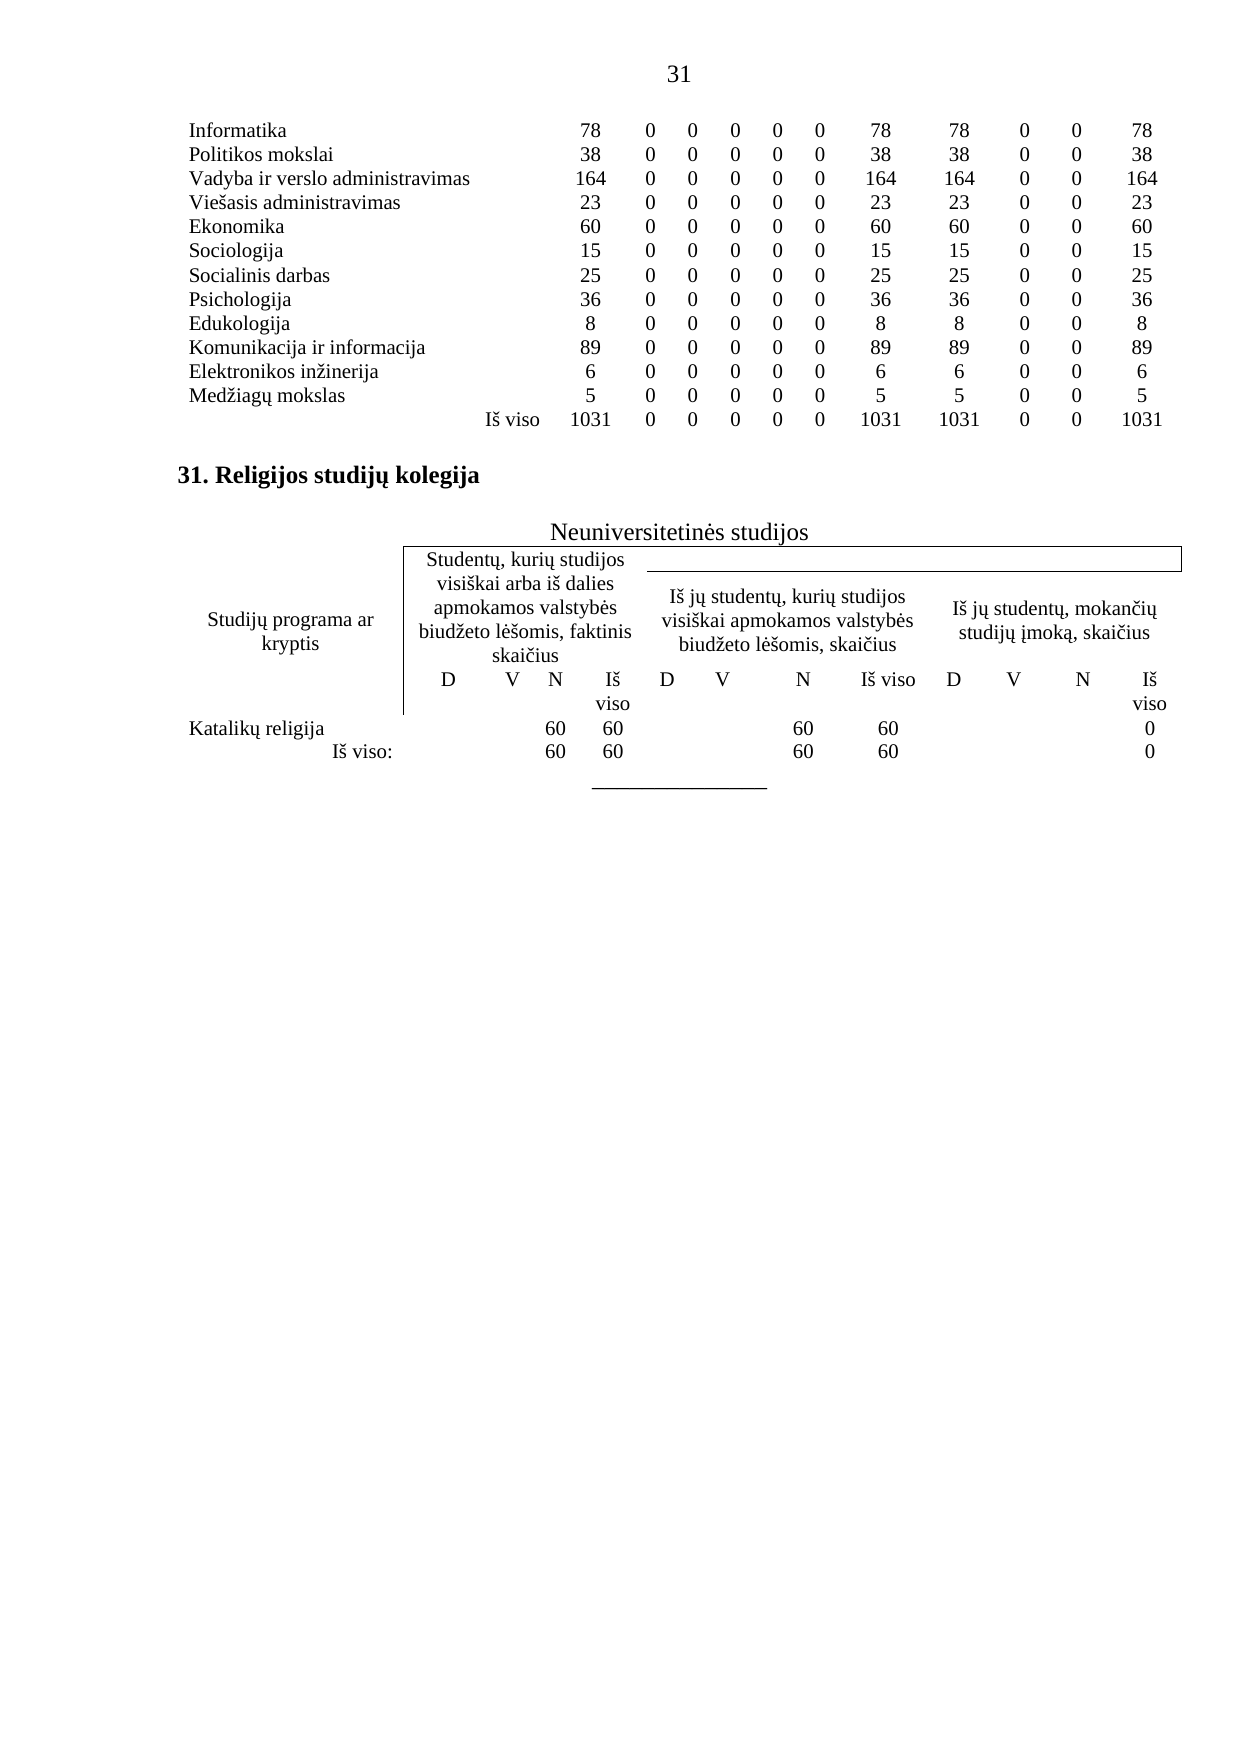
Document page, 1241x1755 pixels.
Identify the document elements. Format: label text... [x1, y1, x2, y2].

table_cell 0 [714, 287, 757, 311]
table_cell 0 [798, 359, 841, 383]
table_cell 0 [998, 311, 1051, 335]
table_cell 0 [630, 263, 671, 287]
table_cell 8 [551, 311, 629, 335]
table_cell 0 [1118, 740, 1181, 763]
text 31. Religijos studijų kolegija [177, 460, 1181, 488]
table_cell 0 [757, 335, 798, 359]
table_cell [493, 740, 532, 763]
table_cell 60 [848, 740, 928, 763]
table_cell 60 [758, 740, 848, 763]
table_cell 60 [848, 715, 928, 739]
table_cell 0 [714, 311, 757, 335]
table_cell 0 [998, 214, 1051, 238]
table_cell 0 [630, 166, 671, 190]
table_cell 60 [579, 715, 647, 739]
table_cell 0 [630, 239, 671, 262]
table_cell Iš viso [579, 667, 647, 715]
table_cell 78 [551, 118, 629, 142]
table_cell 0 [998, 239, 1051, 262]
table_cell 0 [671, 359, 714, 383]
table_cell 60 [579, 740, 647, 763]
table_cell 0 [1051, 166, 1103, 190]
table_cell 0 [998, 383, 1051, 407]
table_cell 0 [757, 239, 798, 262]
table_cell 0 [671, 142, 714, 166]
table_cell 6 [920, 359, 998, 383]
table_cell 0 [714, 407, 757, 431]
table_cell 0 [630, 407, 671, 431]
table_cell Komunikacija ir informacija [177, 335, 551, 359]
table_cell [1048, 715, 1118, 739]
table_cell Katalikų religija [177, 715, 404, 739]
table_cell 23 [551, 190, 629, 214]
table_cell 0 [630, 190, 671, 214]
table_cell Politikos mokslai [177, 142, 551, 166]
table_cell V [980, 667, 1048, 715]
table_cell Iš jų studentų, mokančių studijų įmoką, skaičius [928, 572, 1181, 667]
table_cell 0 [757, 190, 798, 214]
table_cell N [758, 667, 848, 715]
text Neuniversitetinės studijos [177, 517, 1181, 546]
table_cell 0 [798, 190, 841, 214]
table_cell 0 [630, 383, 671, 407]
table_cell 0 [1051, 142, 1103, 166]
table_cell 0 [998, 142, 1051, 166]
table_header Studentų, kurių studijos visiškai arba iš dalies apmokamos valstybės biudžeto lėšomis, faktinis skaičius [404, 547, 647, 667]
table_cell [687, 715, 758, 739]
table_cell 0 [1051, 383, 1103, 407]
table_cell V [493, 667, 532, 715]
table_cell 0 [714, 359, 757, 383]
table_cell 0 [1051, 311, 1103, 335]
table_cell 0 [714, 166, 757, 190]
table_cell 89 [920, 335, 998, 359]
table_cell 0 [798, 263, 841, 287]
table_cell 6 [1103, 359, 1181, 383]
table_cell 0 [998, 166, 1051, 190]
table_cell 38 [920, 142, 998, 166]
table_cell [404, 715, 492, 739]
table_cell 0 [757, 142, 798, 166]
table_cell 0 [714, 239, 757, 262]
table_cell N [1048, 667, 1118, 715]
table_cell 5 [551, 383, 629, 407]
table_cell 0 [1051, 359, 1103, 383]
table_cell 0 [998, 118, 1051, 142]
text ______________ [177, 763, 1181, 792]
table_cell [980, 740, 1048, 763]
table_cell 25 [551, 263, 629, 287]
table_cell 36 [920, 287, 998, 311]
table_cell 0 [1051, 407, 1103, 431]
table_cell 0 [671, 335, 714, 359]
table_cell 0 [671, 166, 714, 190]
table_cell 8 [841, 311, 920, 335]
table_cell 0 [757, 263, 798, 287]
table_cell 0 [671, 311, 714, 335]
table_cell 8 [1103, 311, 1181, 335]
table_cell [928, 740, 979, 763]
table_cell [647, 715, 687, 739]
table_cell 89 [841, 335, 920, 359]
table_cell 36 [1103, 287, 1181, 311]
table_cell 0 [1051, 214, 1103, 238]
table_cell Psichologija [177, 287, 551, 311]
table_cell 23 [920, 190, 998, 214]
table_cell 60 [532, 740, 578, 763]
table_cell 0 [998, 190, 1051, 214]
table_cell 60 [841, 214, 920, 238]
table_cell [647, 740, 687, 763]
table_cell 0 [1051, 335, 1103, 359]
table_cell 0 [998, 335, 1051, 359]
table_cell 0 [671, 383, 714, 407]
table_cell 0 [798, 239, 841, 262]
table_cell [980, 715, 1048, 739]
table_cell Sociologija [177, 239, 551, 262]
table_cell 0 [630, 118, 671, 142]
table_cell 5 [841, 383, 920, 407]
table_cell 0 [714, 263, 757, 287]
table_cell 0 [757, 407, 798, 431]
table_cell 164 [841, 166, 920, 190]
table_cell [928, 715, 979, 739]
table_cell [404, 740, 492, 763]
table_cell 6 [841, 359, 920, 383]
table_cell 0 [757, 311, 798, 335]
table_cell 38 [841, 142, 920, 166]
table_cell [687, 740, 758, 763]
table_cell 0 [630, 335, 671, 359]
table_cell 25 [1103, 263, 1181, 287]
table_cell 0 [757, 166, 798, 190]
table_cell Iš viso [848, 667, 928, 715]
table_cell 5 [1103, 383, 1181, 407]
table_cell D [928, 667, 979, 715]
table_cell 0 [757, 214, 798, 238]
table_cell 25 [841, 263, 920, 287]
table_cell 0 [630, 287, 671, 311]
table_cell 15 [551, 239, 629, 262]
table_cell 23 [1103, 190, 1181, 214]
table_cell 60 [532, 715, 578, 739]
table_cell Iš viso: [177, 740, 404, 763]
table_cell 0 [671, 118, 714, 142]
table_cell 0 [798, 287, 841, 311]
table_cell 1031 [551, 407, 629, 431]
table_cell 0 [798, 407, 841, 431]
table_cell V [687, 667, 758, 715]
table_cell 0 [1051, 263, 1103, 287]
table_cell 0 [757, 118, 798, 142]
table_cell 0 [798, 335, 841, 359]
table_cell 0 [714, 383, 757, 407]
table_cell 8 [920, 311, 998, 335]
table_cell 164 [920, 166, 998, 190]
table_cell 0 [1051, 190, 1103, 214]
table_cell 0 [757, 359, 798, 383]
table_cell Socialinis darbas [177, 263, 551, 287]
table_cell 0 [798, 142, 841, 166]
table_cell 38 [1103, 142, 1181, 166]
table_cell 0 [714, 142, 757, 166]
table_cell 0 [630, 214, 671, 238]
table_cell 36 [551, 287, 629, 311]
table_cell Informatika [177, 118, 551, 142]
table_cell 0 [757, 287, 798, 311]
table_cell 0 [998, 263, 1051, 287]
table_cell 0 [630, 142, 671, 166]
table_cell 0 [757, 383, 798, 407]
table_cell 164 [1103, 166, 1181, 190]
table_cell Medžiagų mokslas [177, 383, 551, 407]
table_header Studijų programa ar kryptis [177, 546, 403, 715]
table_cell 0 [1051, 118, 1103, 142]
table_cell 0 [714, 118, 757, 142]
table_cell 0 [798, 118, 841, 142]
table_cell D [647, 667, 687, 715]
table_cell 60 [758, 715, 848, 739]
table_cell 0 [714, 214, 757, 238]
table_header [647, 547, 1181, 571]
table_cell 0 [714, 190, 757, 214]
table_cell N [532, 667, 578, 715]
table_cell 0 [671, 287, 714, 311]
table_cell Edukologija [177, 311, 551, 335]
table_cell 0 [630, 311, 671, 335]
table_cell 15 [1103, 239, 1181, 262]
table_cell 0 [798, 383, 841, 407]
table_cell 1031 [841, 407, 920, 431]
table_cell 78 [920, 118, 998, 142]
table_cell Iš viso [177, 407, 551, 431]
table_cell 0 [1118, 715, 1181, 739]
table_cell 15 [841, 239, 920, 262]
table_cell 89 [551, 335, 629, 359]
table_cell 0 [798, 214, 841, 238]
table_cell 0 [671, 407, 714, 431]
table_cell D [404, 667, 492, 715]
table_cell 15 [920, 239, 998, 262]
table_cell [1048, 740, 1118, 763]
table_cell 6 [551, 359, 629, 383]
table_cell 89 [1103, 335, 1181, 359]
table_cell 0 [798, 166, 841, 190]
table_cell 38 [551, 142, 629, 166]
table_cell 60 [1103, 214, 1181, 238]
table_cell Viešasis administravimas [177, 190, 551, 214]
table_cell Iš jų studentų, kurių studijos visiškai apmokamos valstybės biudžeto lėšomis, skaičius [647, 572, 928, 667]
table_cell 0 [1051, 239, 1103, 262]
table_cell 23 [841, 190, 920, 214]
table_cell 25 [920, 263, 998, 287]
table_cell Iš viso [1118, 667, 1181, 715]
table_cell 36 [841, 287, 920, 311]
table_cell 78 [1103, 118, 1181, 142]
table_cell 0 [671, 214, 714, 238]
table_cell 0 [1051, 287, 1103, 311]
table_cell 1031 [920, 407, 998, 431]
table_cell 0 [630, 359, 671, 383]
table_cell 60 [920, 214, 998, 238]
table_cell 1031 [1103, 407, 1181, 431]
table_cell Ekonomika [177, 214, 551, 238]
table_cell 60 [551, 214, 629, 238]
table_cell 0 [671, 190, 714, 214]
table_cell 78 [841, 118, 920, 142]
table_cell 5 [920, 383, 998, 407]
table_cell Vadyba ir verslo administravimas [177, 166, 551, 190]
table_cell 0 [798, 311, 841, 335]
table_cell 0 [998, 287, 1051, 311]
table_cell 0 [998, 359, 1051, 383]
table_cell Elektronikos inžinerija [177, 359, 551, 383]
table_cell 0 [714, 335, 757, 359]
table_cell 0 [671, 239, 714, 262]
table_cell 0 [671, 263, 714, 287]
table_cell 164 [551, 166, 629, 190]
table_cell 0 [998, 407, 1051, 431]
table_cell [493, 715, 532, 739]
